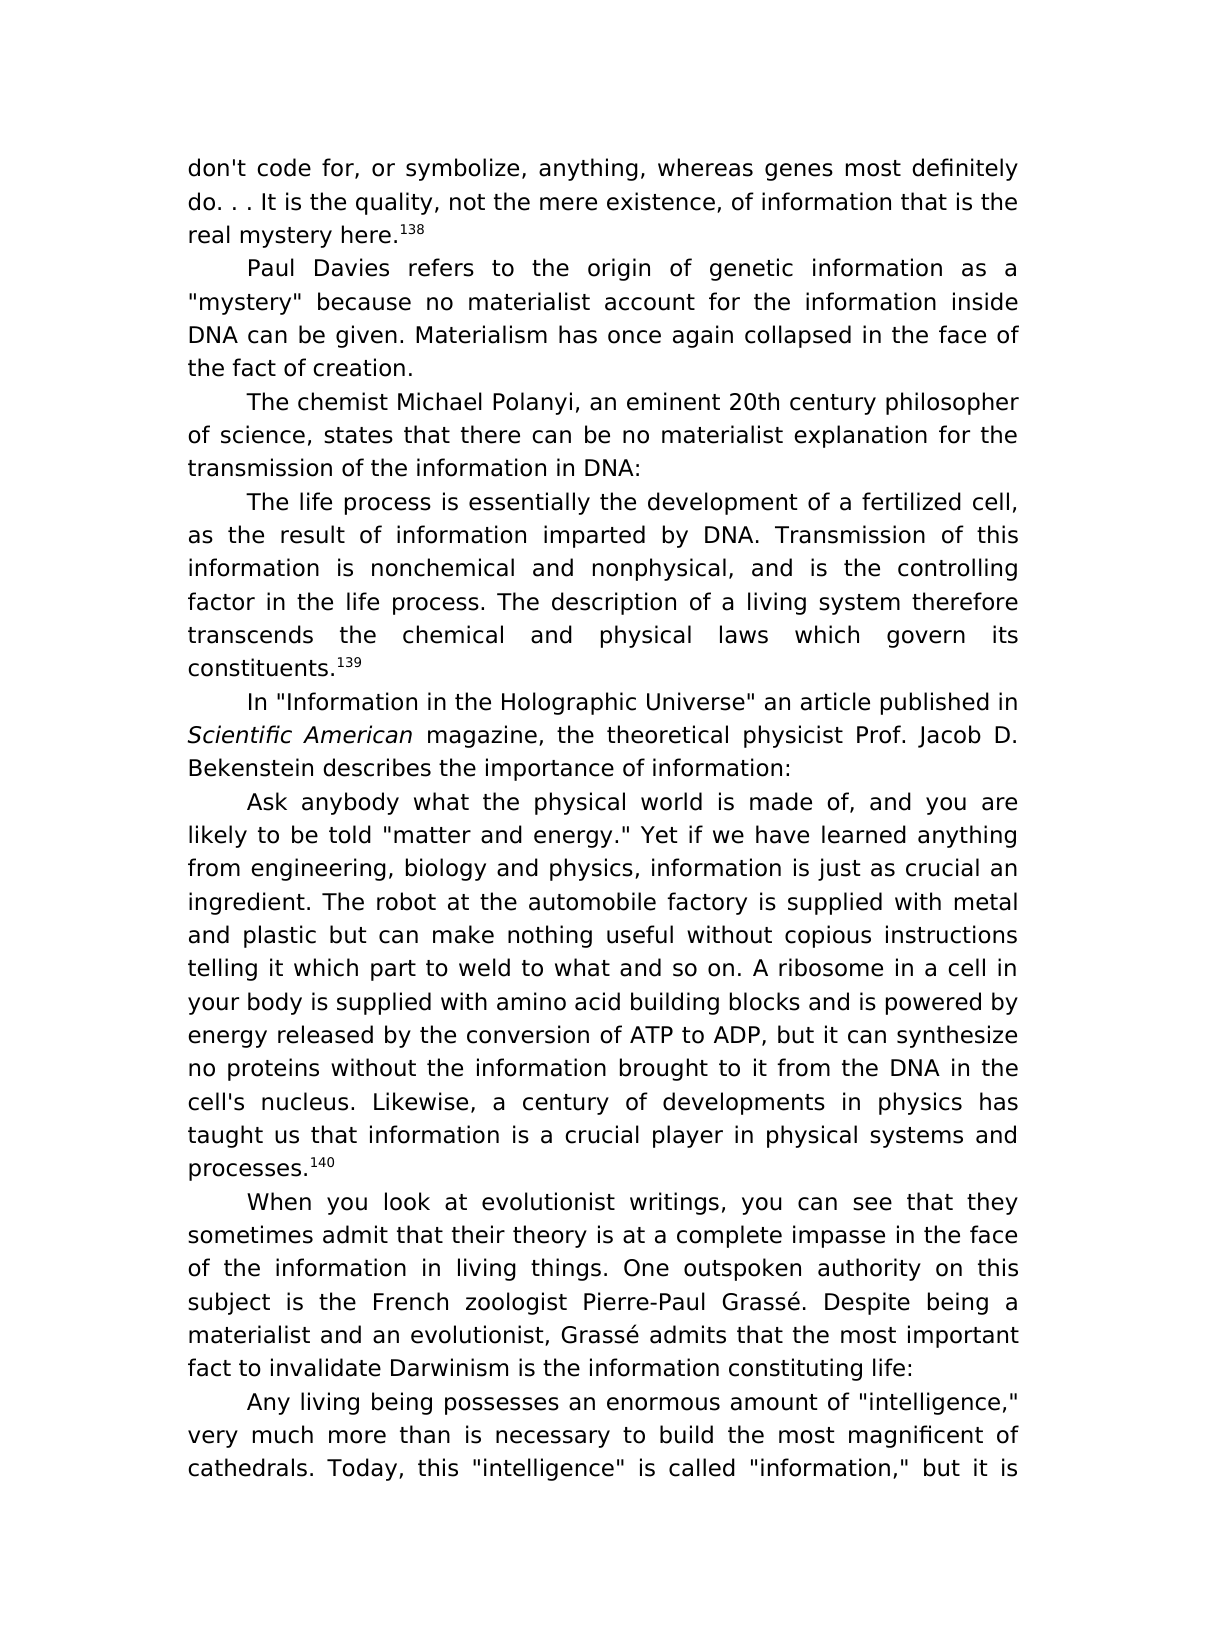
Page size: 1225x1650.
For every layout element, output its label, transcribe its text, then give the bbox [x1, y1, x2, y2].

text Ask anybody what the physical world is made of, and you are likely to be told "matter and energy." Yet if we have learned anything from engineering, biology and physics, information is just as crucial an ingredient. The robot at the automobile factory is supplied with metal and plastic but can make nothing useful without copious instructions telling it which part to weld to what and so on. A ribosome in a cell in your body is supplied with amino acid building blocks and is powered by energy released by the conversion of ATP to ADP, but it can synthesize no proteins without the information brought to it from the DNA in the cell's nucleus. Likewise, a century of developments in physics has taught us that information is a crucial player in physical systems and processes.140 [187, 783, 1020, 1183]
text Any living being possesses an enormous amount of "intelligence," very much more than is necessary to build the most magnificent of cathedrals. Today, this "intelligence" is called "information," but it is [187, 1383, 1020, 1483]
text The chemist Michael Polanyi, an eminent 20th century philosopher of science, states that there can be no materialist explanation for the transmission of the information in DNA: [187, 383, 1020, 483]
text don't code for, or symbolize, anything, whereas genes most definitely do. . . It is the quality, not the mere existence, of information that is the real mystery here.138 [187, 150, 1020, 250]
text Paul Davies refers to the origin of genetic information as a "mystery" because no materialist account for the information inside DNA can be given. Materialism has once again collapsed in the face of the fact of creation. [187, 250, 1020, 383]
text The life process is essentially the development of a fertilized cell, as the result of information imparted by DNA. Transmission of this information is nonchemical and nonphysical, and is the controlling factor in the life process. The description of a living system therefore transcends the chemical and physical laws which govern its constituents.139 [187, 483, 1020, 683]
text In "Information in the Holographic Universe" an article published in Scientific American magazine, the theoretical physicist Prof. Jacob D. Bekenstein describes the importance of information: [187, 683, 1020, 783]
text When you look at evolutionist writings, you can see that they sometimes admit that their theory is at a complete impasse in the face of the information in living things. One outspoken authority on this subject is the French zoologist Pierre-Paul Grassé. Despite being a materialist and an evolutionist, Grassé admits that the most important fact to invalidate Darwinism is the information constituting life: [187, 1183, 1020, 1383]
